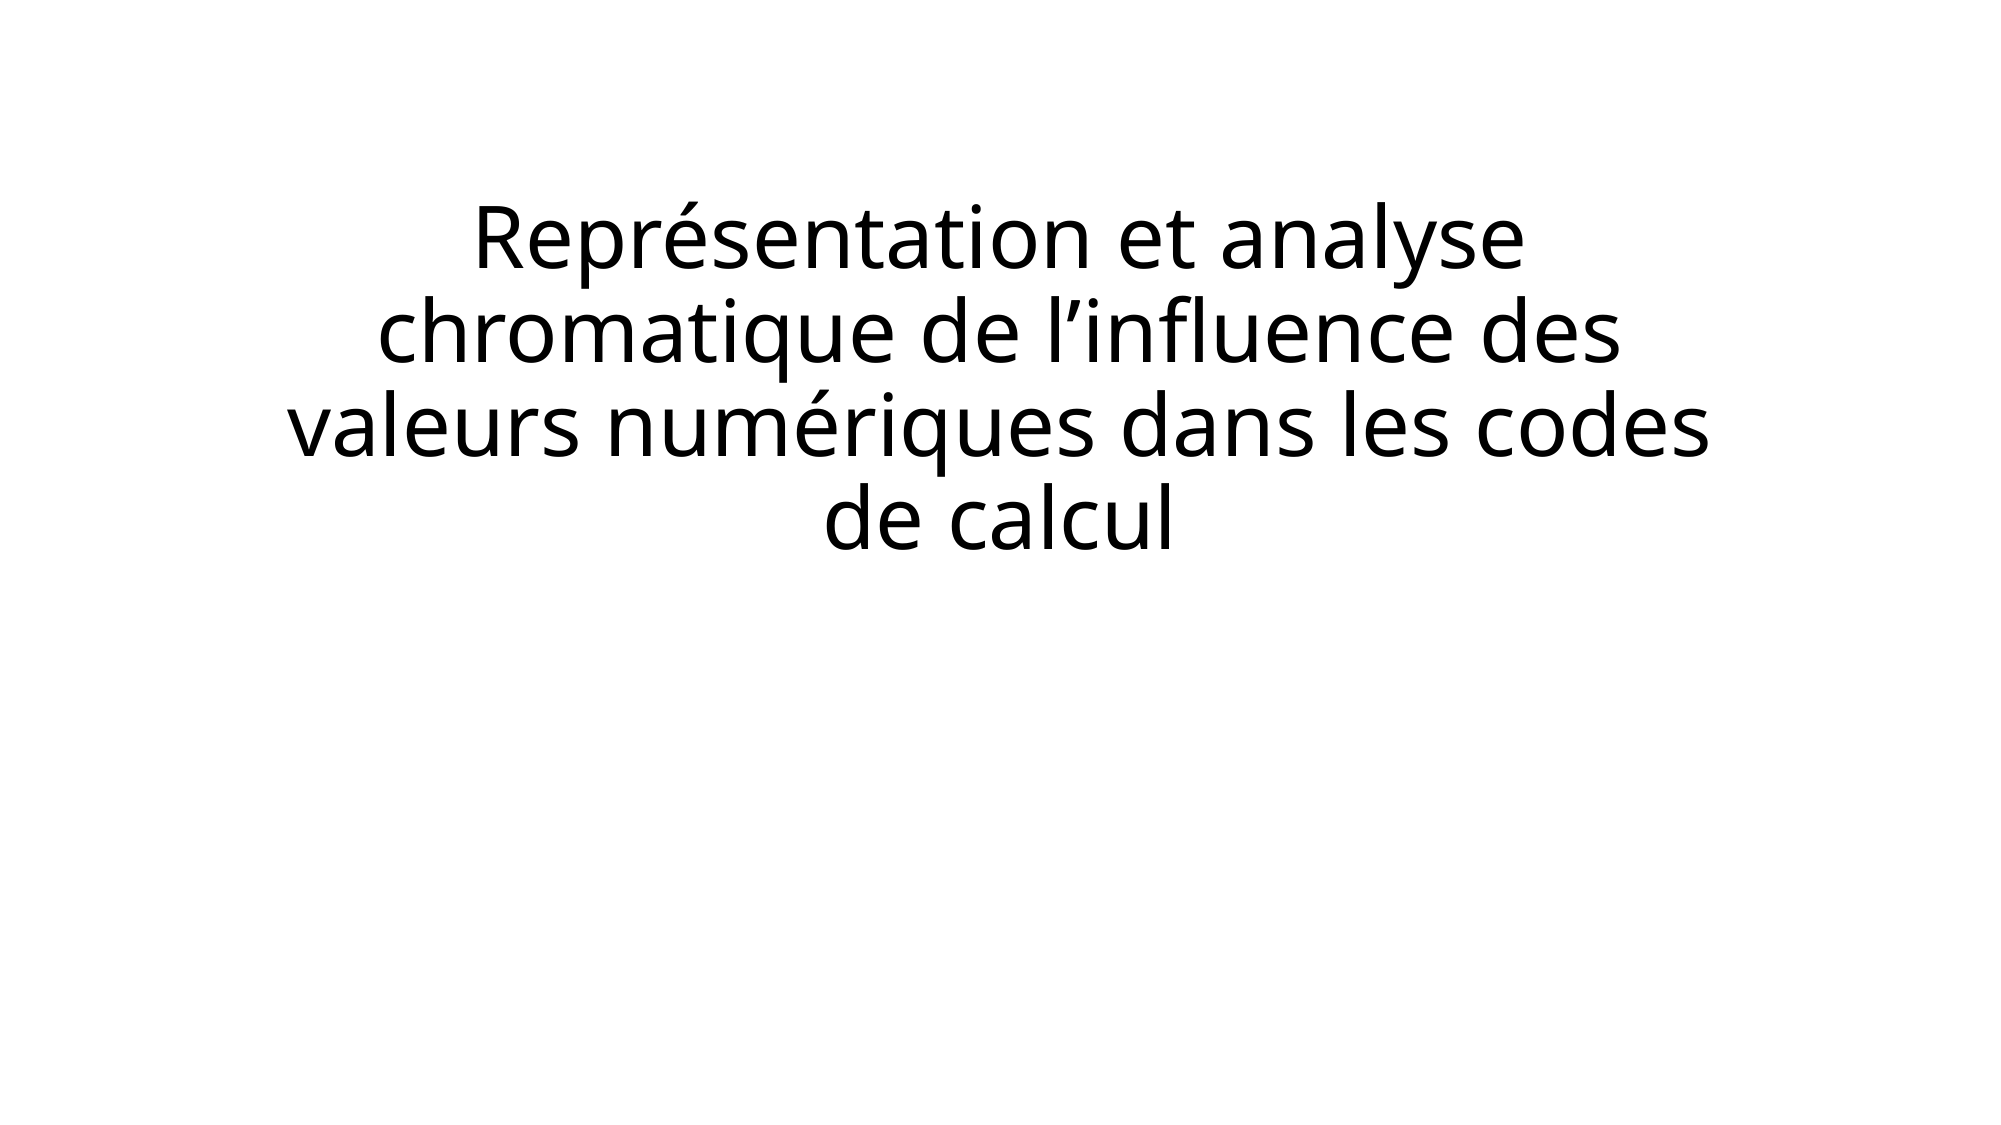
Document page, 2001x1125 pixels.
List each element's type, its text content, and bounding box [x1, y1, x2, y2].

title Représentation et analyse chromatique de l’influence des valeurs numériques dans les codes de calcul [249, 184, 1750, 576]
